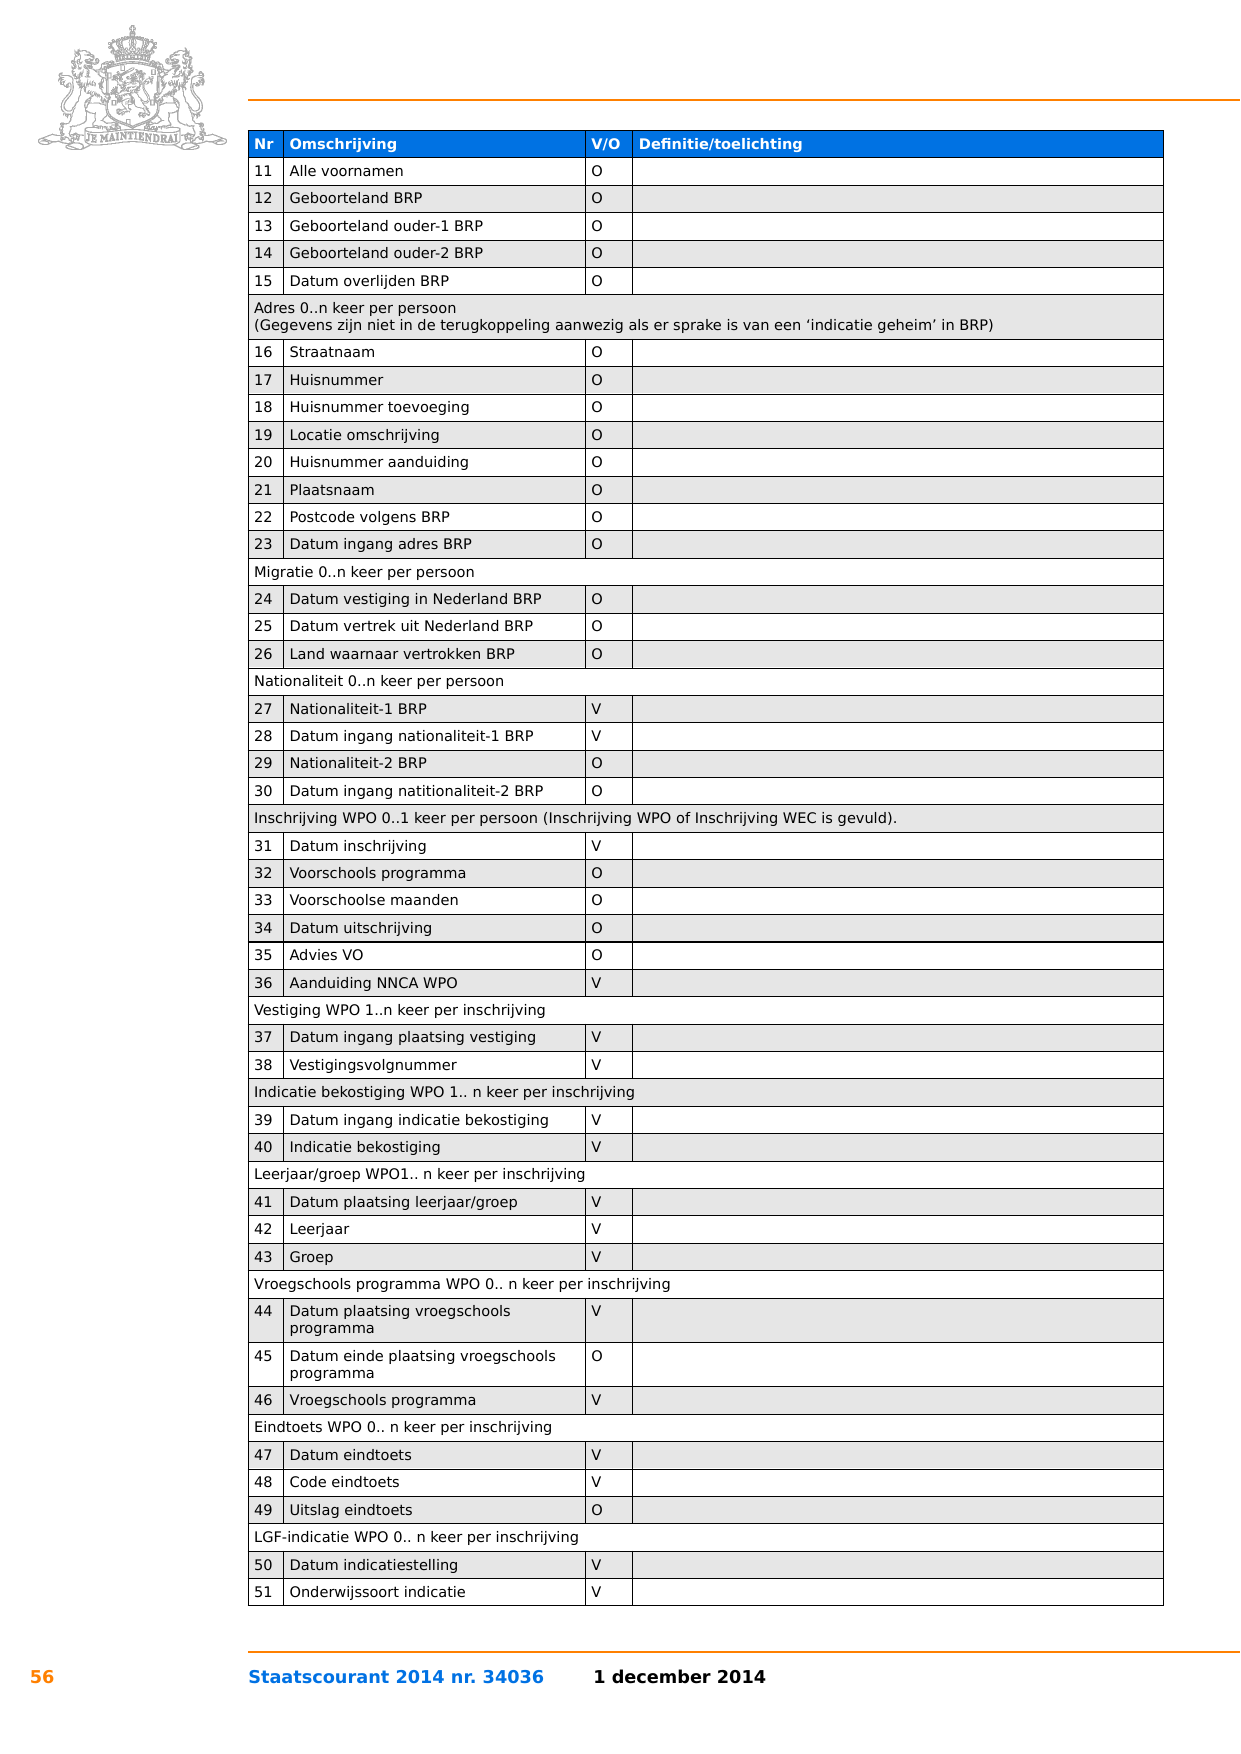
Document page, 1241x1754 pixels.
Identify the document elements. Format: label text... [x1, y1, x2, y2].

table_cell Leerjaar [284, 1216, 585, 1243]
table_cell 25 [249, 614, 283, 640]
table_cell Uitslag eindtoets [284, 1497, 585, 1523]
table_cell [633, 1134, 1163, 1161]
table_cell O [586, 751, 632, 777]
table_cell [633, 1216, 1163, 1243]
table_cell Postcode volgens BRP [284, 504, 585, 530]
table_cell 29 [249, 751, 283, 777]
table_cell [633, 1244, 1163, 1270]
table_cell 11 [249, 158, 283, 185]
table_cell Code eindtoets [284, 1470, 585, 1496]
table_cell Huisnummer toevoeging [284, 395, 585, 421]
table_cell V [586, 1470, 632, 1496]
table_cell Alle voornamen [284, 158, 585, 185]
table_cell O [586, 1497, 632, 1523]
table_cell [633, 186, 1163, 212]
table_cell 21 [249, 477, 283, 503]
table_cell [633, 833, 1163, 859]
table_cell O [586, 268, 632, 294]
table_cell Eindtoets WPO 0.. n keer per inschrijving [249, 1415, 1163, 1441]
table_cell 37 [249, 1025, 283, 1051]
table_cell Indicatie bekostiging [284, 1134, 585, 1161]
table_cell 30 [249, 778, 283, 804]
table_cell V [586, 1107, 632, 1133]
table_cell [633, 1025, 1163, 1051]
table_cell 17 [249, 367, 283, 393]
table_cell [633, 1189, 1163, 1215]
table_cell [633, 367, 1163, 393]
table_cell [633, 1107, 1163, 1133]
table_cell O [586, 504, 632, 530]
table_cell Vroegschools programma [284, 1387, 585, 1414]
table_cell [633, 1299, 1163, 1342]
table_cell 50 [249, 1552, 283, 1578]
table_cell V [586, 833, 632, 859]
table_cell 48 [249, 1470, 283, 1496]
table_cell 39 [249, 1107, 283, 1133]
table_cell Indicatie bekostiging WPO 1.. n keer per inschrijving [249, 1079, 1163, 1106]
table_cell 44 [249, 1299, 283, 1342]
table_cell Locatie omschrijving [284, 422, 585, 448]
picture [38, 25, 227, 150]
table_cell O [586, 778, 632, 804]
table_cell V [586, 1387, 632, 1414]
table_cell Voorschools programma [284, 860, 585, 887]
table_cell O [586, 449, 632, 476]
table_cell V [586, 1244, 632, 1270]
table_cell [633, 504, 1163, 530]
table_cell O [586, 213, 632, 239]
table_cell Datum ingang natitionaliteit-2 BRP [284, 778, 585, 804]
table_cell Nationaliteit-1 BRP [284, 696, 585, 722]
table_cell Vestiging WPO 1..n keer per inschrijving [249, 997, 1163, 1023]
table_cell Datum inschrijving [284, 833, 585, 859]
table_cell [633, 213, 1163, 239]
table_cell Nationaliteit 0..n keer per persoon [249, 669, 1163, 695]
table_cell V [586, 1579, 632, 1605]
table_cell Datum ingang plaatsing vestiging [284, 1025, 585, 1051]
table_cell 31 [249, 833, 283, 859]
table_cell 32 [249, 860, 283, 887]
table_cell O [586, 614, 632, 640]
table_cell V [586, 696, 632, 722]
table_cell 13 [249, 213, 283, 239]
table_cell 19 [249, 422, 283, 448]
table_cell O [586, 477, 632, 503]
table_cell [633, 1442, 1163, 1468]
table_header Nr [249, 131, 283, 157]
table_cell O [586, 531, 632, 558]
table_cell [633, 477, 1163, 503]
table_cell [633, 696, 1163, 722]
table_cell Datum ingang adres BRP [284, 531, 585, 558]
table_cell Leerjaar/groep WPO1.. n keer per inschrijving [249, 1162, 1163, 1188]
table_cell [633, 268, 1163, 294]
table_cell V [586, 1134, 632, 1161]
table_cell [633, 1497, 1163, 1523]
table_cell 16 [249, 340, 283, 366]
table_cell [633, 1052, 1163, 1078]
table_cell 35 [249, 943, 283, 969]
table_cell [633, 1470, 1163, 1496]
table_cell Migratie 0..n keer per persoon [249, 559, 1163, 585]
table_cell Nationaliteit-2 BRP [284, 751, 585, 777]
table_cell O [586, 915, 632, 941]
table_cell Datum vertrek uit Nederland BRP [284, 614, 585, 640]
table_cell [633, 241, 1163, 267]
table_cell 41 [249, 1189, 283, 1215]
table_cell Datum vestiging in Nederland BRP [284, 586, 585, 613]
table_cell Inschrijving WPO 0..1 keer per persoon (Inschrijving WPO of Inschrijving WEC is gevuld). [249, 805, 1163, 832]
table_cell Straatnaam [284, 340, 585, 366]
table_cell LGF-indicatie WPO 0.. n keer per inschrijving [249, 1524, 1163, 1551]
table_cell [633, 943, 1163, 969]
table_cell [633, 888, 1163, 914]
table_cell O [586, 422, 632, 448]
table_cell [633, 1552, 1163, 1578]
table_cell [633, 860, 1163, 887]
table_cell O [586, 1343, 632, 1386]
table_cell Datum plaatsing leerjaar/groep [284, 1189, 585, 1215]
table_cell 43 [249, 1244, 283, 1270]
table_cell [633, 970, 1163, 996]
table_cell Plaatsnaam [284, 477, 585, 503]
table_cell Geboorteland ouder-1 BRP [284, 213, 585, 239]
table_cell O [586, 943, 632, 969]
table_cell 38 [249, 1052, 283, 1078]
table_cell Datum plaatsing vroegschools programma [284, 1299, 585, 1342]
table_cell 26 [249, 641, 283, 667]
table_cell 24 [249, 586, 283, 613]
table_cell Geboorteland ouder-2 BRP [284, 241, 585, 267]
table_cell 45 [249, 1343, 283, 1386]
table_cell 42 [249, 1216, 283, 1243]
table_cell 20 [249, 449, 283, 476]
table_cell [633, 449, 1163, 476]
table_cell [633, 1343, 1163, 1386]
table_cell Groep [284, 1244, 585, 1270]
table_cell [633, 751, 1163, 777]
table_cell O [586, 641, 632, 667]
table_cell Vestigingsvolgnummer [284, 1052, 585, 1078]
table_cell Onderwijssoort indicatie [284, 1579, 585, 1605]
table_cell 34 [249, 915, 283, 941]
table_cell 27 [249, 696, 283, 722]
table_cell Huisnummer [284, 367, 585, 393]
table_cell [633, 641, 1163, 667]
table_cell 14 [249, 241, 283, 267]
table_cell [633, 614, 1163, 640]
table_cell Geboorteland BRP [284, 186, 585, 212]
table_cell Datum ingang indicatie bekostiging [284, 1107, 585, 1133]
table_cell Aanduiding NNCA WPO [284, 970, 585, 996]
table_cell O [586, 186, 632, 212]
table_cell Datum einde plaatsing vroegschools programma [284, 1343, 585, 1386]
table_cell O [586, 586, 632, 613]
table_cell [633, 1579, 1163, 1605]
table_cell V [586, 1299, 632, 1342]
table_cell [633, 422, 1163, 448]
table_cell V [586, 1189, 632, 1215]
table_cell Advies VO [284, 943, 585, 969]
table_header V/O [586, 131, 632, 157]
table_cell O [586, 367, 632, 393]
table_cell Datum indicatiestelling [284, 1552, 585, 1578]
table_cell 47 [249, 1442, 283, 1468]
table_cell [633, 778, 1163, 804]
table_cell O [586, 395, 632, 421]
table_cell 49 [249, 1497, 283, 1523]
table_cell V [586, 1552, 632, 1578]
table_cell 23 [249, 531, 283, 558]
table_cell 36 [249, 970, 283, 996]
table_cell 33 [249, 888, 283, 914]
table_cell O [586, 340, 632, 366]
table_cell V [586, 1025, 632, 1051]
table_cell Datum eindtoets [284, 1442, 585, 1468]
table_cell V [586, 1216, 632, 1243]
table_cell [633, 158, 1163, 185]
table_header Definitie/toelichting [633, 131, 1163, 157]
table_cell 12 [249, 186, 283, 212]
table_cell 18 [249, 395, 283, 421]
table_cell 28 [249, 723, 283, 749]
table_cell O [586, 158, 632, 185]
table_cell Datum overlijden BRP [284, 268, 585, 294]
table_cell V [586, 1052, 632, 1078]
table_cell O [586, 241, 632, 267]
table_cell V [586, 970, 632, 996]
table_cell V [586, 723, 632, 749]
table_cell Adres 0..n keer per persoon (Gegevens zijn niet in de terugkoppeling aanwezig als er sprake is van een ‘indicatie geheim’ in BRP) [249, 295, 1163, 339]
table_cell 46 [249, 1387, 283, 1414]
table_header Omschrijving [284, 131, 585, 157]
table_cell [633, 395, 1163, 421]
table_cell [633, 915, 1163, 941]
table_cell [633, 586, 1163, 613]
table_cell [633, 531, 1163, 558]
table_cell Datum uitschrijving [284, 915, 585, 941]
table_cell 40 [249, 1134, 283, 1161]
table_cell [633, 340, 1163, 366]
table_cell O [586, 860, 632, 887]
table_cell 51 [249, 1579, 283, 1605]
table_cell [633, 1387, 1163, 1414]
table_cell Land waarnaar vertrokken BRP [284, 641, 585, 667]
table_cell 22 [249, 504, 283, 530]
table_cell Voorschoolse maanden [284, 888, 585, 914]
table_cell V [586, 1442, 632, 1468]
table_cell O [586, 888, 632, 914]
table_cell 15 [249, 268, 283, 294]
table_cell Vroegschools programma WPO 0.. n keer per inschrijving [249, 1271, 1163, 1297]
table_cell [633, 723, 1163, 749]
table_cell Datum ingang nationaliteit-1 BRP [284, 723, 585, 749]
table_cell Huisnummer aanduiding [284, 449, 585, 476]
